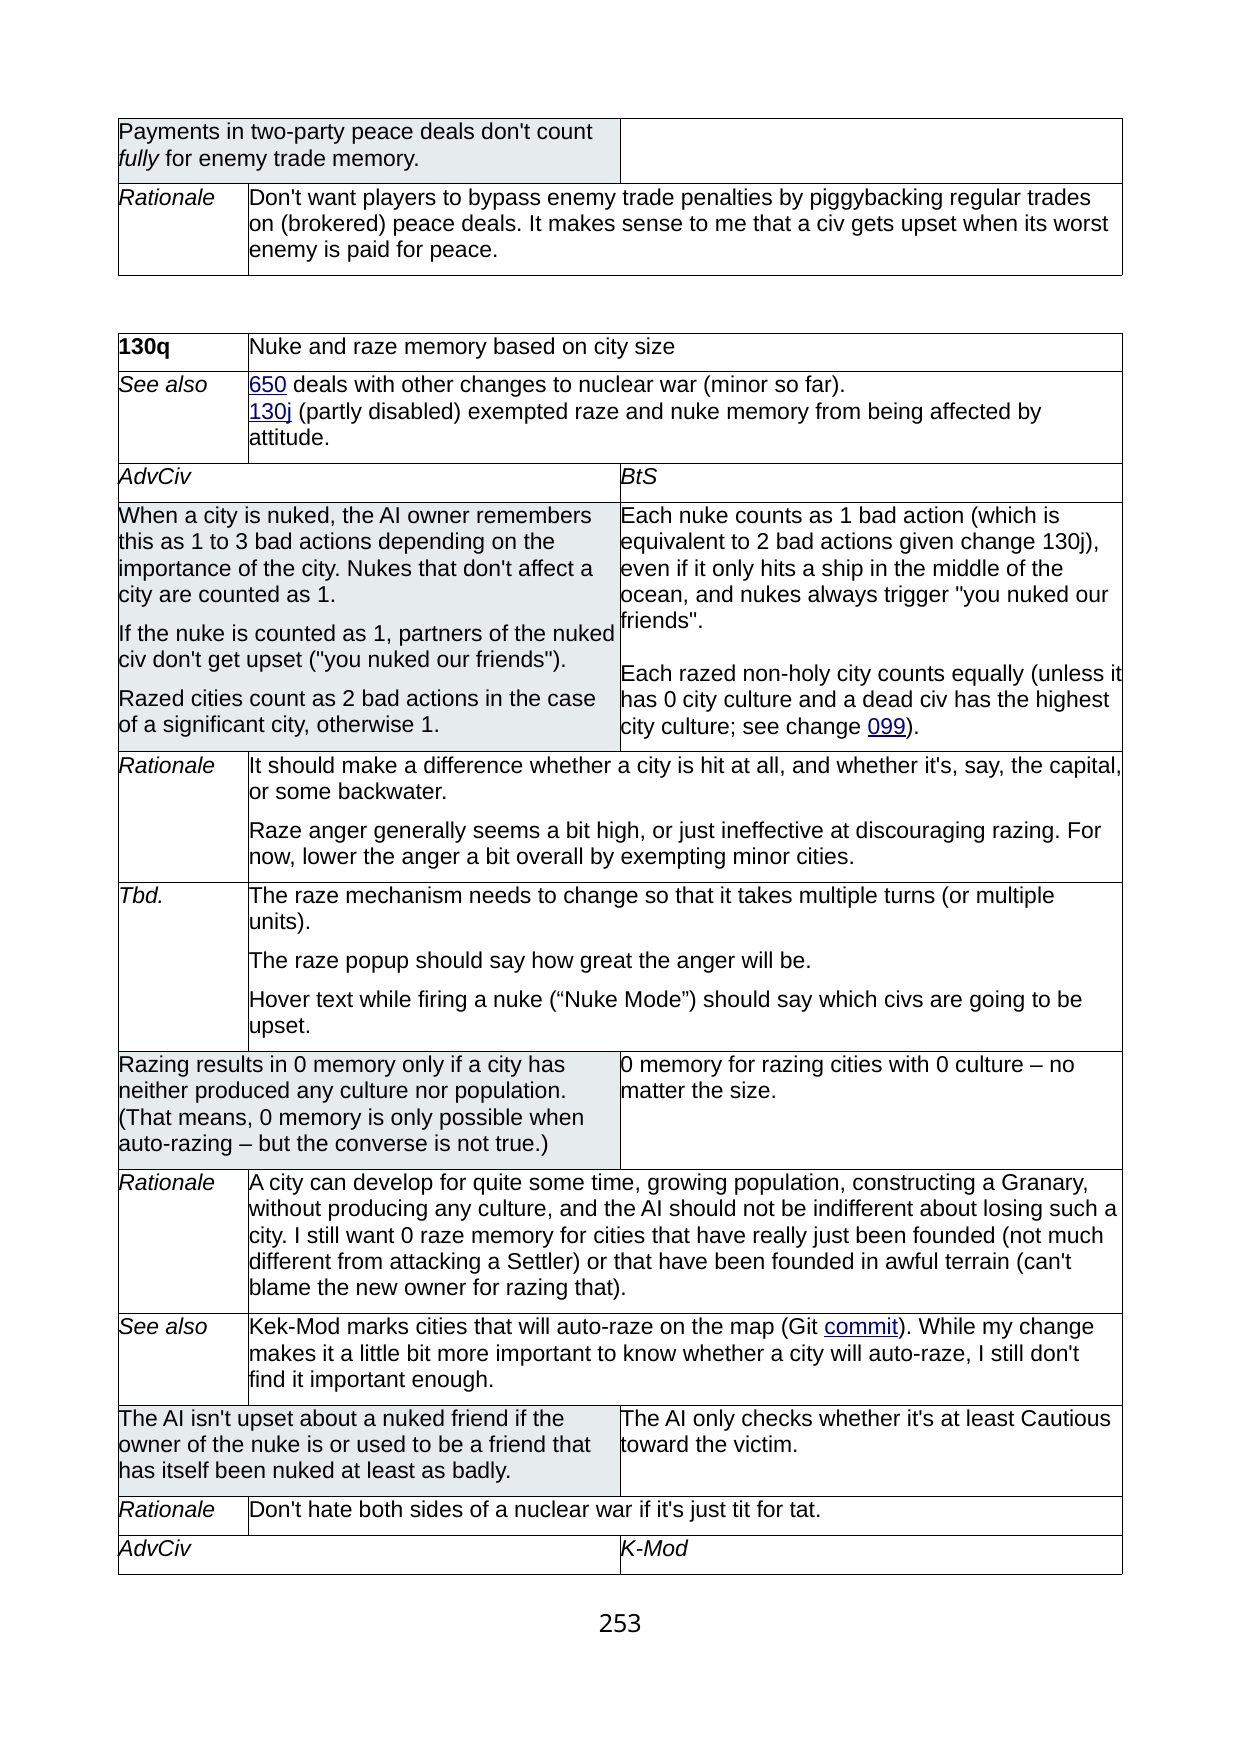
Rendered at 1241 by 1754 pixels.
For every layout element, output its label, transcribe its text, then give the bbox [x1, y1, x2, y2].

table_cell See also [119, 372, 248, 463]
table_cell Tbd. [119, 883, 248, 1051]
table_cell A city can develop for quite some time, growing population, constructing a Granary, without producing any culture, and the AI should not be indifferent about losing such a city. I still want 0 raze memory for cities that have really just been founded (not much different from attacking a Settler) or that have been founded in awful terrain (can't blame the new owner for razing that). [249, 1170, 1122, 1313]
table_cell Rationale [119, 1170, 248, 1313]
table_cell BtS [621, 464, 1122, 502]
table_cell AdvCiv [119, 464, 620, 502]
table_header Nuke and raze memory based on city size [249, 334, 1122, 371]
table_cell The AI only checks whether it's at least Cautious toward the victim. [621, 1406, 1122, 1496]
table_cell See also [119, 1314, 248, 1404]
table_cell 650 deals with other changes to nuclear war (minor so far). 130j (partly disabled) exempted raze and nuke memory from being affected by attitude. [249, 372, 1122, 463]
table_cell AdvCiv [119, 1536, 620, 1574]
table_cell [621, 119, 1122, 183]
table_cell It should make a difference whether a city is hit at all, and whether it's, say, the capital, or some backwater. Raze anger generally seems a bit high, or just ineffective at discouraging razing. For now, lower the anger a bit overall by exempting minor cities. [249, 752, 1122, 882]
table_cell Don't hate both sides of a nuclear war if it's just tit for tat. [249, 1497, 1122, 1535]
table_cell When a city is nuked, the AI owner remembers this as 1 to 3 bad actions depending on the importance of the city. Nukes that don't affect a city are counted as 1. If the nuke is counted as 1, partners of the nuked civ don't get upset ("you nuked our friends"). Razed cities count as 2 bad actions in the case of a significant city, otherwise 1. [119, 503, 620, 751]
table_cell Kek-Mod marks cities that will auto-raze on the map (Git commit). While my change makes it a little bit more important to know whether a city will auto-raze, I still don't find it important enough. [249, 1314, 1122, 1404]
table_cell Each nuke counts as 1 bad action (which is equivalent to 2 bad actions given change 130j), even if it only hits a ship in the middle of the ocean, and nukes always trigger "you nuked our friends". Each razed non-holy city counts equally (unless it has 0 city culture and a dead civ has the highest city culture; see change 099). [621, 503, 1122, 751]
table_cell Payments in two-party peace deals don't count fully for enemy trade memory. [119, 119, 620, 183]
table_cell Rationale [119, 184, 248, 275]
table_cell 0 memory for razing cities with 0 culture – no matter the size. [621, 1052, 1122, 1169]
table_cell Rationale [119, 752, 248, 882]
table_cell K-Mod [621, 1536, 1122, 1574]
table_cell Rationale [119, 1497, 248, 1535]
table_cell The raze mechanism needs to change so that it takes multiple turns (or multiple units). The raze popup should say how great the anger will be. Hover text while firing a nuke (“Nuke Mode”) should say which civs are going to be upset. [249, 883, 1122, 1051]
table_cell The AI isn't upset about a nuked friend if the owner of the nuke is or used to be a friend that has itself been nuked at least as badly. [119, 1406, 620, 1496]
table_header 130q [119, 334, 248, 371]
table_cell Razing results in 0 memory only if a city has neither produced any culture nor population. (That means, 0 memory is only possible when auto-razing – but the converse is not true.) [119, 1052, 620, 1169]
table_cell Don't want players to bypass enemy trade penalties by piggybacking regular trades on (brokered) peace deals. It makes sense to me that a civ gets upset when its worst enemy is paid for peace. [249, 184, 1122, 275]
